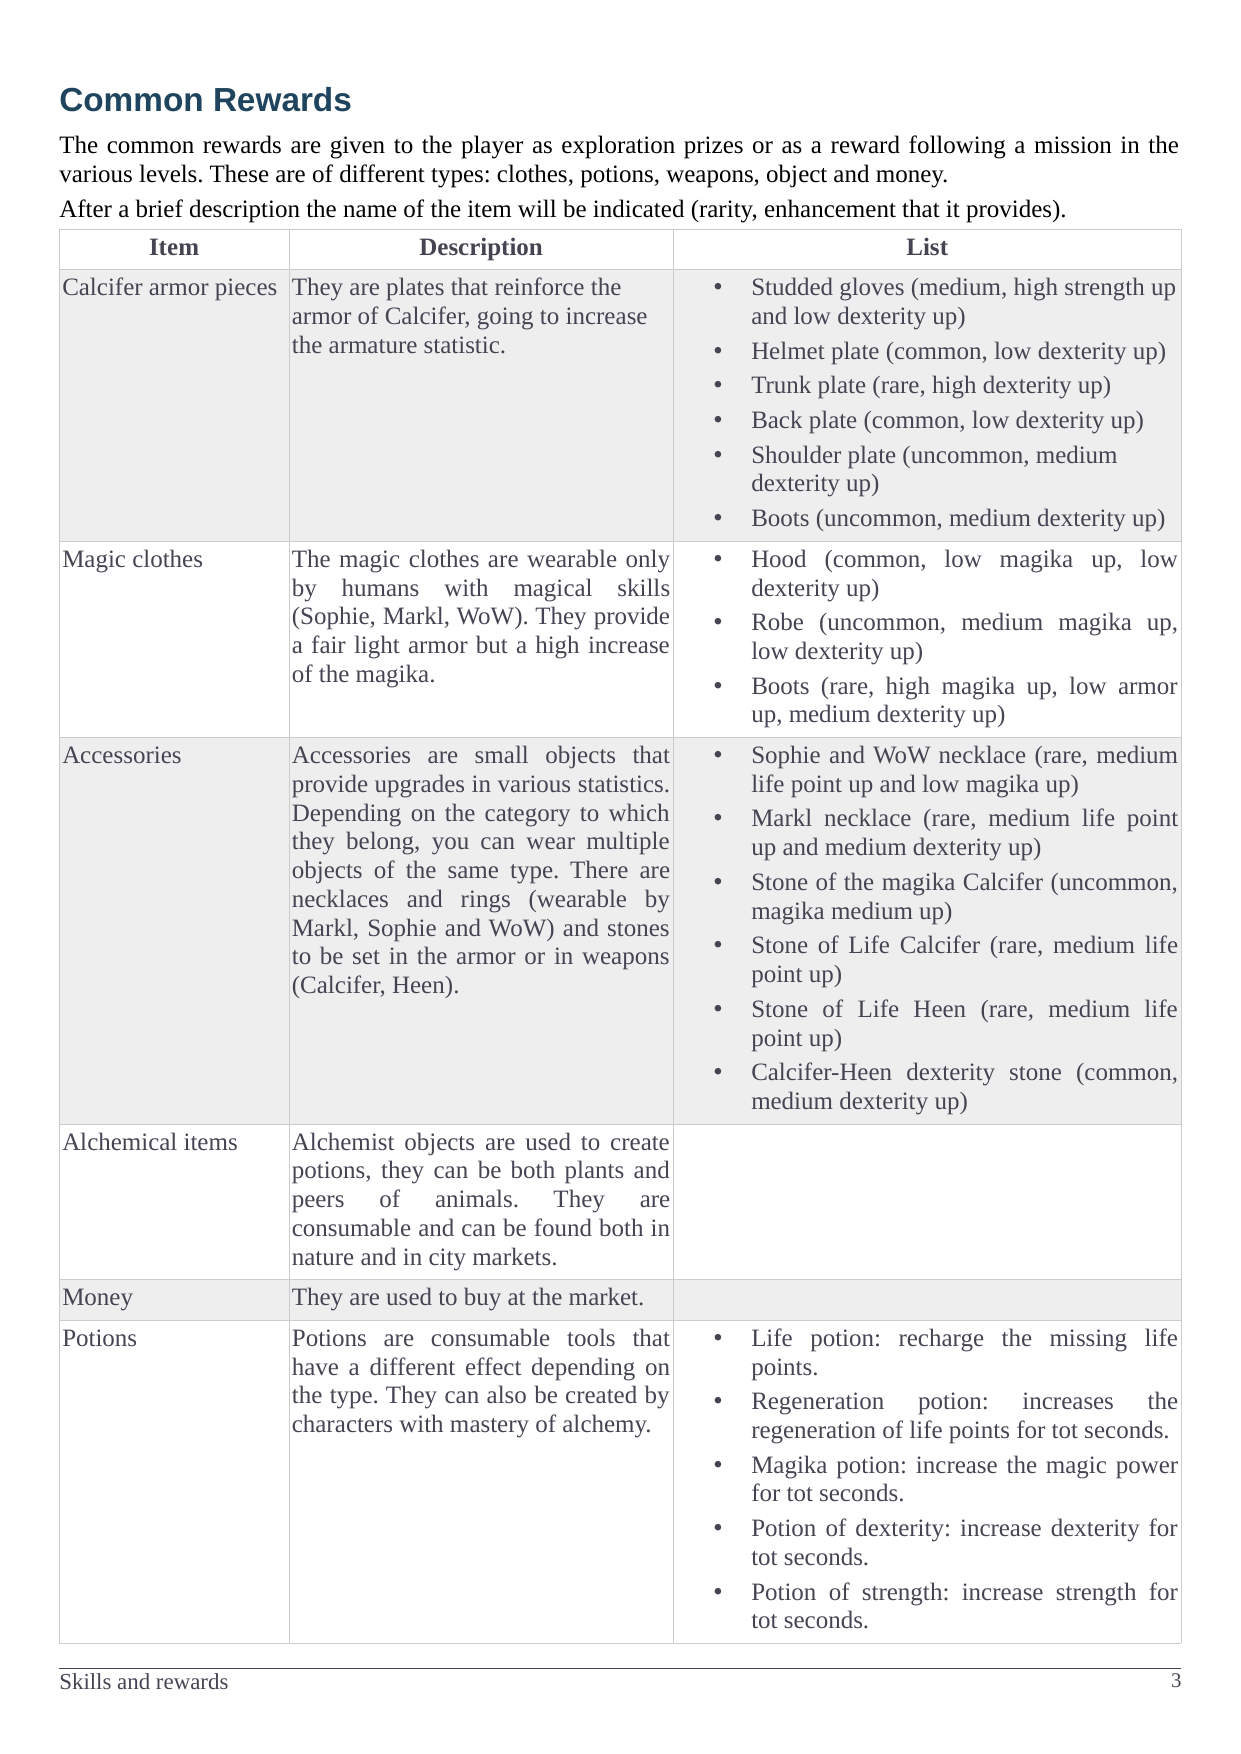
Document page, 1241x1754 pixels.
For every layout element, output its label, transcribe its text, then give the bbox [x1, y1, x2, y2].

table_cell Sophie and WoW necklace (rare, medium life point up and low magika up) Markl necklace (rare, medium life point up and medium dexterity up) Stone of the magika Calcifer (uncommon, magika medium up) Stone of Life Calcifer (rare, medium life point up) Stone of Life Heen (rare, medium life point up) Calcifer-Heen dexterity stone (common, medium dexterity up) [674, 738, 1181, 1124]
text After a brief description the name of the item will be indicated (rarity, enhancement that it provides). [59, 194, 1181, 223]
table_cell [674, 1125, 1181, 1279]
text The common rewards are given to the player as exploration prizes or as a reward following a mission in the various levels. These are of different types: clothes, potions, weapons, object and money. [59, 131, 1181, 188]
table_cell Money [60, 1280, 289, 1320]
table_header Item [60, 230, 289, 269]
table_cell Alchemical items [60, 1125, 289, 1279]
table_header List [674, 230, 1181, 269]
table_cell Accessories are small objects that provide upgrades in various statistics. Depending on the category to which they belong, you can wear multiple objects of the same type. There are necklaces and rings (wearable by Markl, Sophie and WoW) and stones to be set in the armor or in weapons (Calcifer, Heen). [290, 738, 673, 1124]
table_cell They are used to buy at the market. [290, 1280, 673, 1320]
table_cell Magic clothes [60, 542, 289, 737]
table_cell The magic clothes are wearable only by humans with magical skills (Sophie, Markl, WoW). They provide a fair light armor but a high increase of the magika. [290, 542, 673, 737]
table_cell [674, 1280, 1181, 1320]
table_cell Hood (common, low magika up, low dexterity up) Robe (uncommon, medium magika up, low dexterity up) Boots (rare, high magika up, low armor up, medium dexterity up) [674, 542, 1181, 737]
table_cell Potions are consumable tools that have a different effect depending on the type. They can also be created by characters with mastery of alchemy. [290, 1321, 673, 1643]
table_cell Potions [60, 1321, 289, 1643]
table_cell Accessories [60, 738, 289, 1124]
subtitle Common Rewards [59, 80, 1181, 118]
table_cell Life potion: recharge the missing life points. Regeneration potion: increases the regeneration of life points for tot seconds. Magika potion: increase the magic power for tot seconds. Potion of dexterity: increase dexterity for tot seconds. Potion of strength: increase strength for tot seconds. [674, 1321, 1181, 1643]
table_cell Alchemist objects are used to create potions, they can be both plants and peers of animals. They are consumable and can be found both in nature and in city markets. [290, 1125, 673, 1279]
table_cell Calcifer armor pieces [60, 270, 289, 541]
table_cell They are plates that reinforce the armor of Calcifer, going to increase the armature statistic. [290, 270, 673, 541]
table_cell Studded gloves (medium, high strength up and low dexterity up) Helmet plate (common, low dexterity up) Trunk plate (rare, high dexterity up) Back plate (common, low dexterity up) Shoulder plate (uncommon, medium dexterity up) Boots (uncommon, medium dexterity up) [674, 270, 1181, 541]
table_header Description [290, 230, 673, 269]
